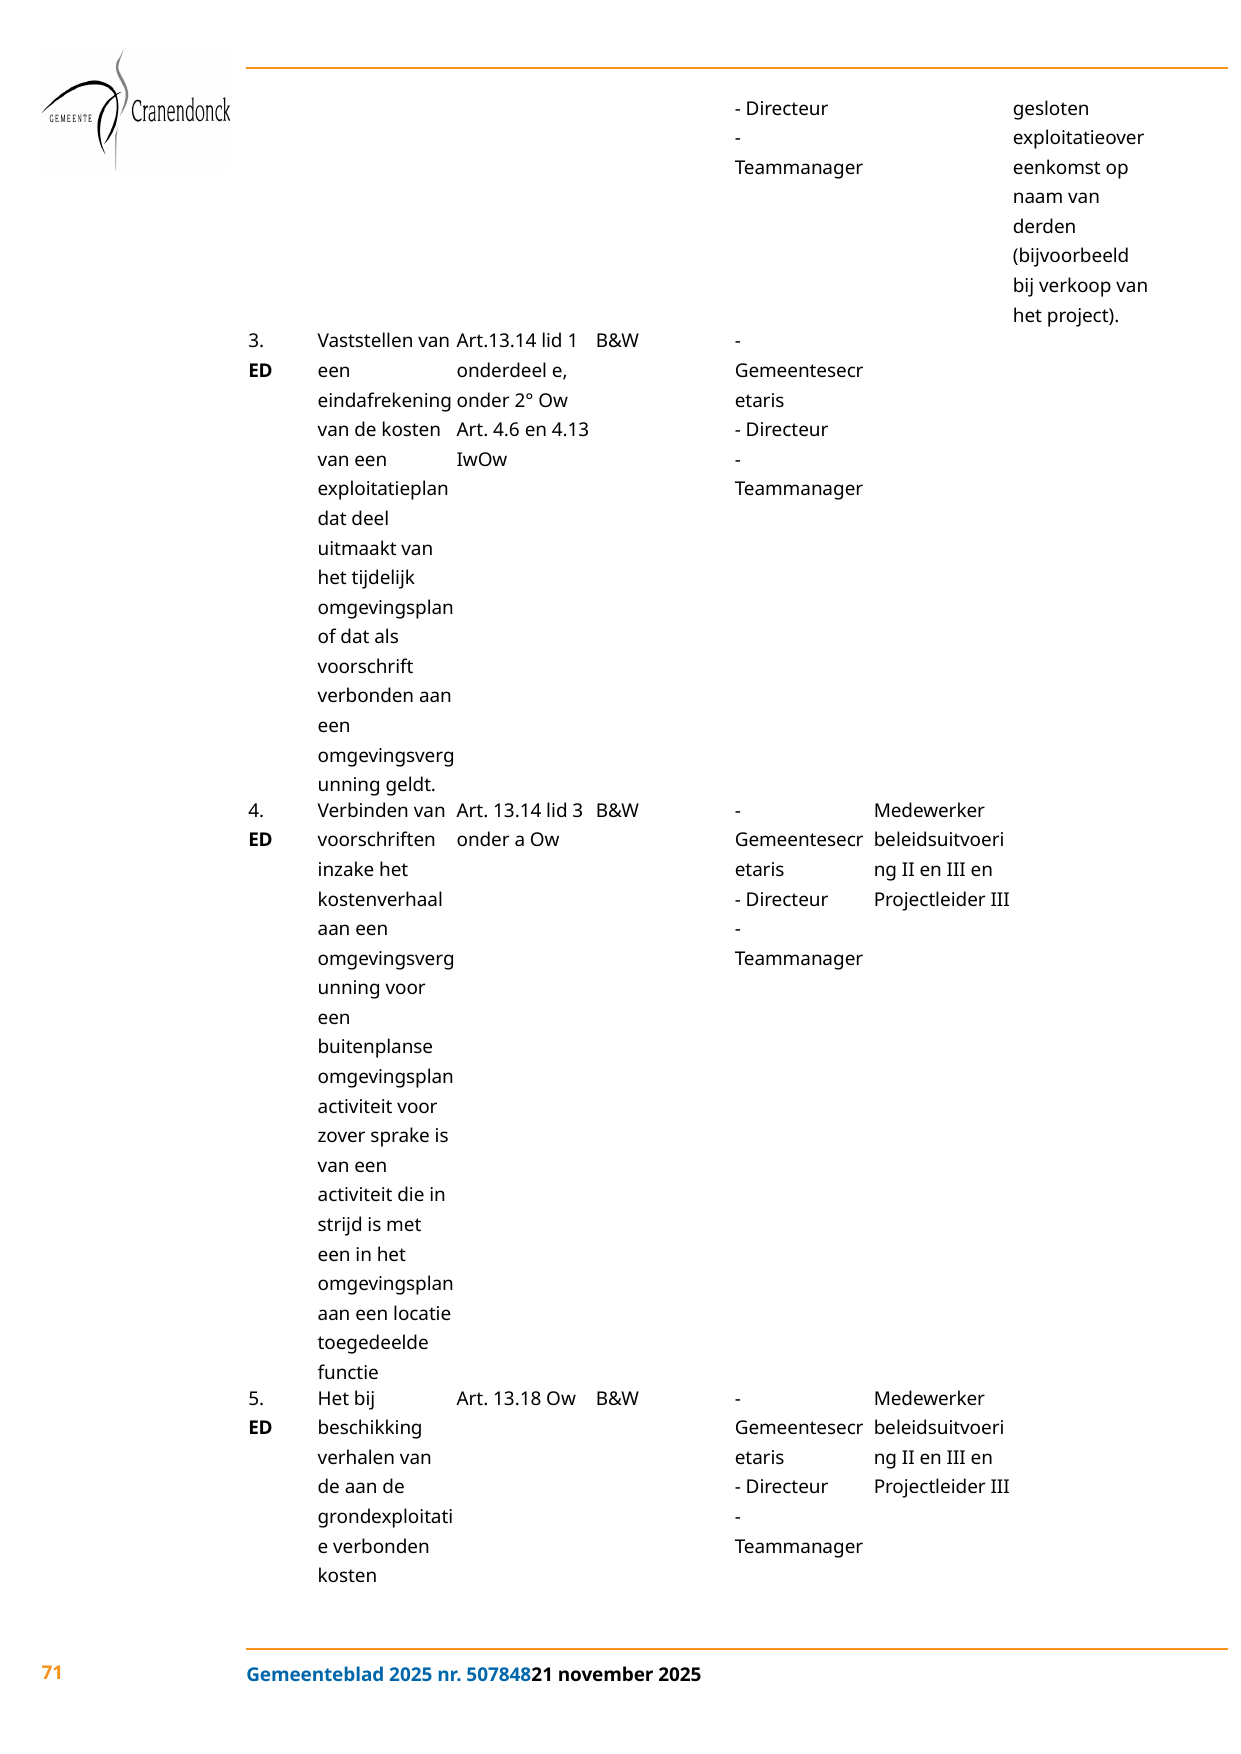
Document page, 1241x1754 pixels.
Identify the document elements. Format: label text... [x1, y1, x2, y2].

table_cell Vaststellen van een eindafrekening van de kosten van een exploitatieplan dat deel uitmaakt van het tijdelijk omgevingsplan of dat als voorschrift verbonden aan een omgevingsvergunning geldt. [318, 328, 456, 797]
table_cell [1013, 797, 1152, 1385]
table_cell [874, 328, 1013, 797]
table_cell - Gemeentesecretaris - Directeur - Teammanager [735, 328, 873, 797]
table_cell [1013, 328, 1152, 797]
table_cell Het bij beschikking verhalen van de aan de grondexploitatie verbonden kosten [318, 1385, 456, 1588]
table_cell Art. 13.18 Ow [456, 1385, 596, 1588]
table_cell - Directeur - Teammanager [735, 95, 873, 328]
table_cell [1013, 1385, 1152, 1588]
picture [41, 47, 231, 172]
table_cell B&W [596, 1385, 734, 1588]
table_cell 3. ED [248, 328, 317, 797]
table_cell [318, 95, 456, 328]
table_cell [874, 95, 1013, 328]
table_cell B&W [596, 797, 734, 1385]
table_cell Medewerker beleidsuitvoering II en III en Projectleider III [874, 1385, 1013, 1588]
table_cell Art.13.14 lid 1 onderdeel e, onder 2° Ow Art. 4.6 en 4.13 IwOw [456, 328, 596, 797]
table_cell gesloten exploitatieovereenkomst op naam van derden (bijvoorbeeld bij verkoop van het project). [1013, 95, 1152, 328]
table_cell 5. ED [248, 1385, 317, 1588]
table_cell - Gemeentesecretaris - Directeur - Teammanager [735, 797, 873, 1385]
table_cell [456, 95, 596, 328]
table_cell 4. ED [248, 797, 317, 1385]
table_cell - Gemeentesecretaris - Directeur - Teammanager [735, 1385, 873, 1588]
table_cell Verbinden van voorschriften inzake het kostenverhaal aan een omgevingsvergunning voor een buitenplanse omgevingsplanactiviteit voor zover sprake is van een activiteit die in strijd is met een in het omgevingsplan aan een locatie toegedeelde functie [318, 797, 456, 1385]
table_cell Art. 13.14 lid 3 onder a Ow [456, 797, 596, 1385]
table_cell [596, 95, 734, 328]
table_cell B&W [596, 328, 734, 797]
table_cell Medewerker beleidsuitvoering II en III en Projectleider III [874, 797, 1013, 1385]
table_cell [248, 95, 317, 328]
